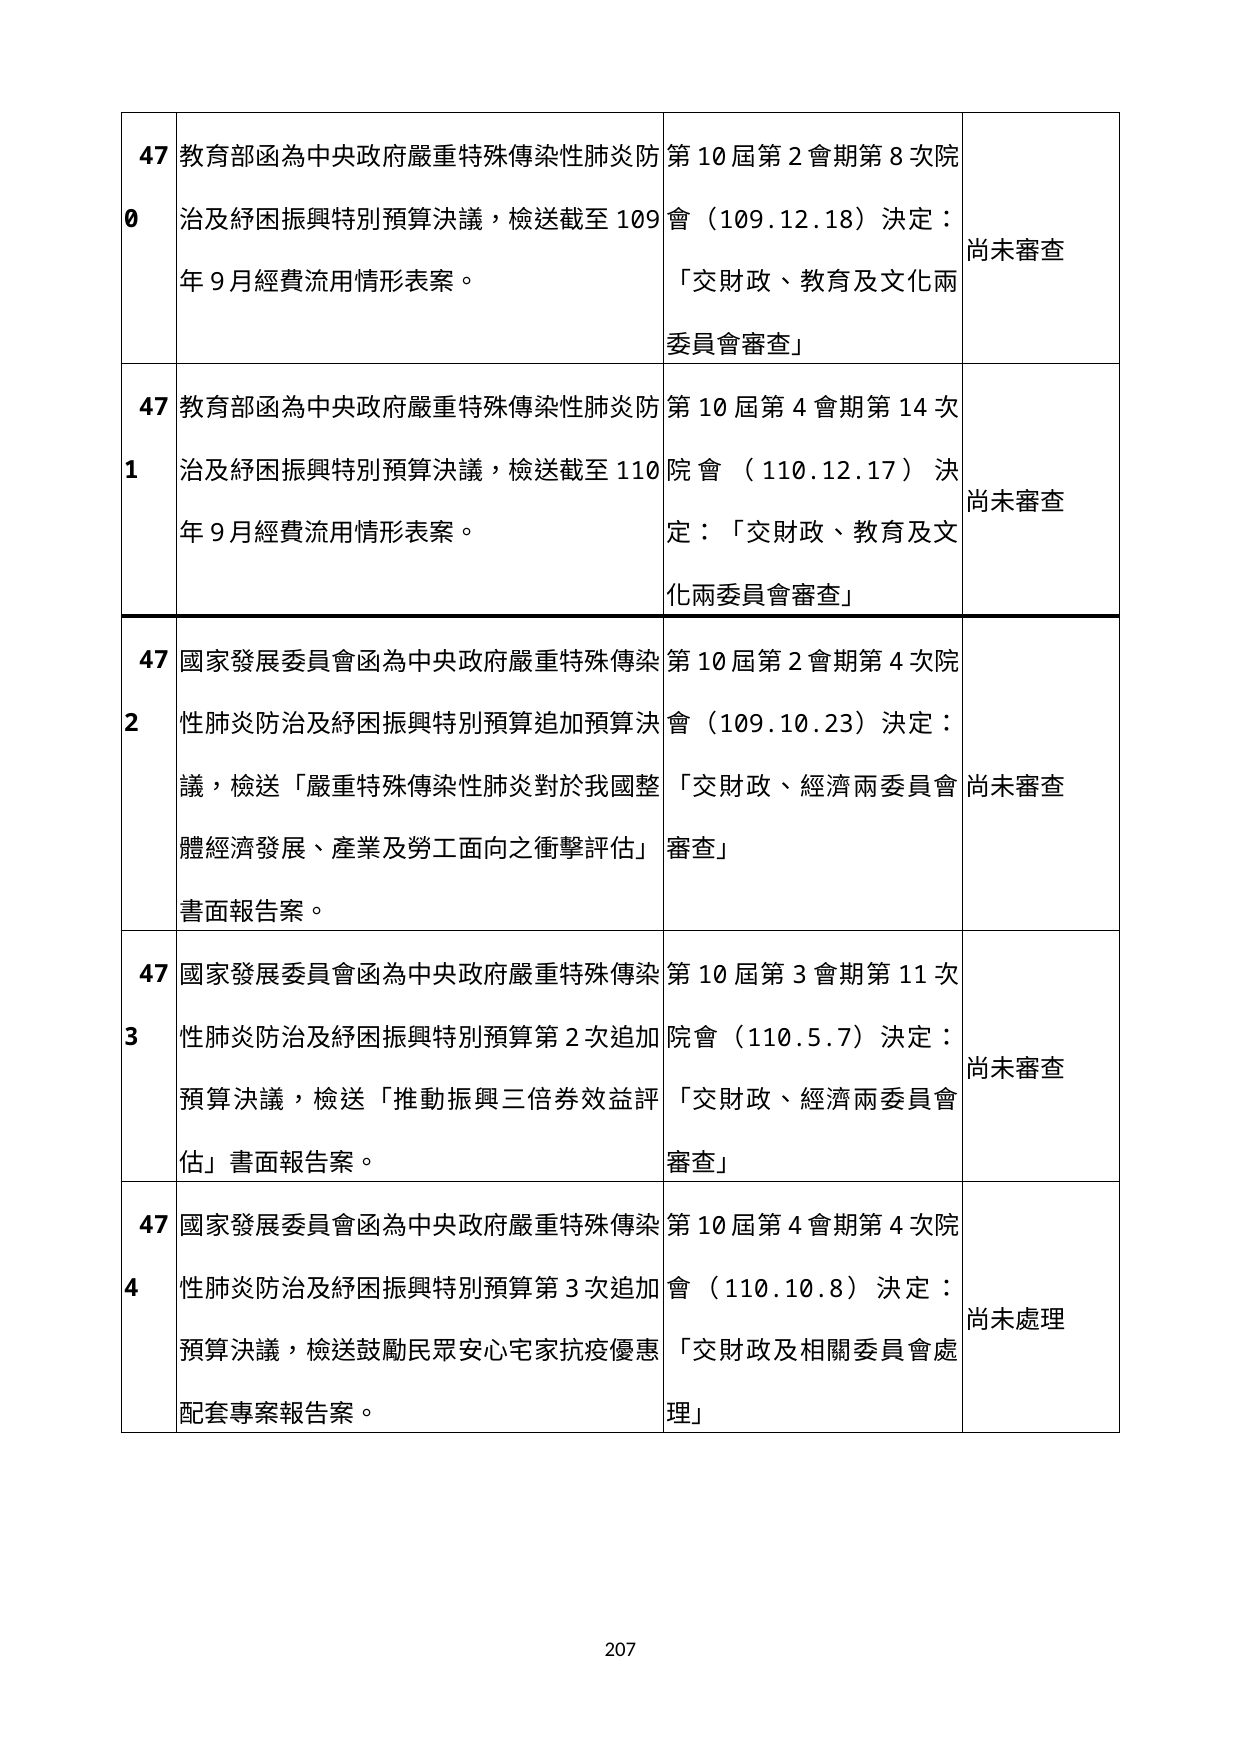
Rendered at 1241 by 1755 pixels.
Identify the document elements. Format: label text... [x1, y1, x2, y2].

table_cell 國家發展委員會函為中央政府嚴重特殊傳染性肺炎防治及紓困振興特別預算第3次追加預算決議，檢送鼓勵民眾安心宅家抗疫優惠配套專案報告案。 [177, 1182, 663, 1432]
table_cell 第10屆第4會期第4次院會（110.10.8）決定：「交財政及相關委員會處理」 [664, 1182, 962, 1432]
table_cell [122, 931, 176, 1181]
table_cell 尚未處理 [963, 1182, 1119, 1432]
table_cell 國家發展委員會函為中央政府嚴重特殊傳染性肺炎防治及紓困振興特別預算第2次追加預算決議，檢送「推動振興三倍券效益評估」書面報告案。 [177, 931, 663, 1181]
table_cell [122, 113, 176, 363]
table_cell 國家發展委員會函為中央政府嚴重特殊傳染性肺炎防治及紓困振興特別預算追加預算決議，檢送「嚴重特殊傳染性肺炎對於我國整體經濟發展、產業及勞工面向之衝擊評估」書面報告案。 [177, 618, 663, 930]
table_cell [122, 364, 176, 614]
table_cell 第10屆第2會期第8次院會（109.12.18）決定：「交財政、教育及文化兩委員會審查」 [664, 113, 962, 363]
table_cell 第10屆第2會期第4次院會（109.10.23）決定：「交財政、經濟兩委員會審查」 [664, 618, 962, 930]
table_cell [122, 618, 176, 930]
table_cell 尚未審查 [963, 618, 1119, 930]
table_cell 尚未審查 [963, 931, 1119, 1181]
table_cell 第10屆第4會期第14次院會（110.12.17）決定：「交財政、教育及文化兩委員會審查」 [664, 364, 962, 614]
table_cell 第10屆第3會期第11次院會（110.5.7）決定：「交財政、經濟兩委員會審查」 [664, 931, 962, 1181]
table_cell 尚未審查 [963, 364, 1119, 614]
table_cell 教育部函為中央政府嚴重特殊傳染性肺炎防治及紓困振興特別預算決議，檢送截至109年9月經費流用情形表案。 [177, 113, 663, 363]
table_cell 教育部函為中央政府嚴重特殊傳染性肺炎防治及紓困振興特別預算決議，檢送截至110年9月經費流用情形表案。 [177, 364, 663, 614]
table_cell 尚未審查 [963, 113, 1119, 363]
table_cell [122, 1182, 176, 1432]
